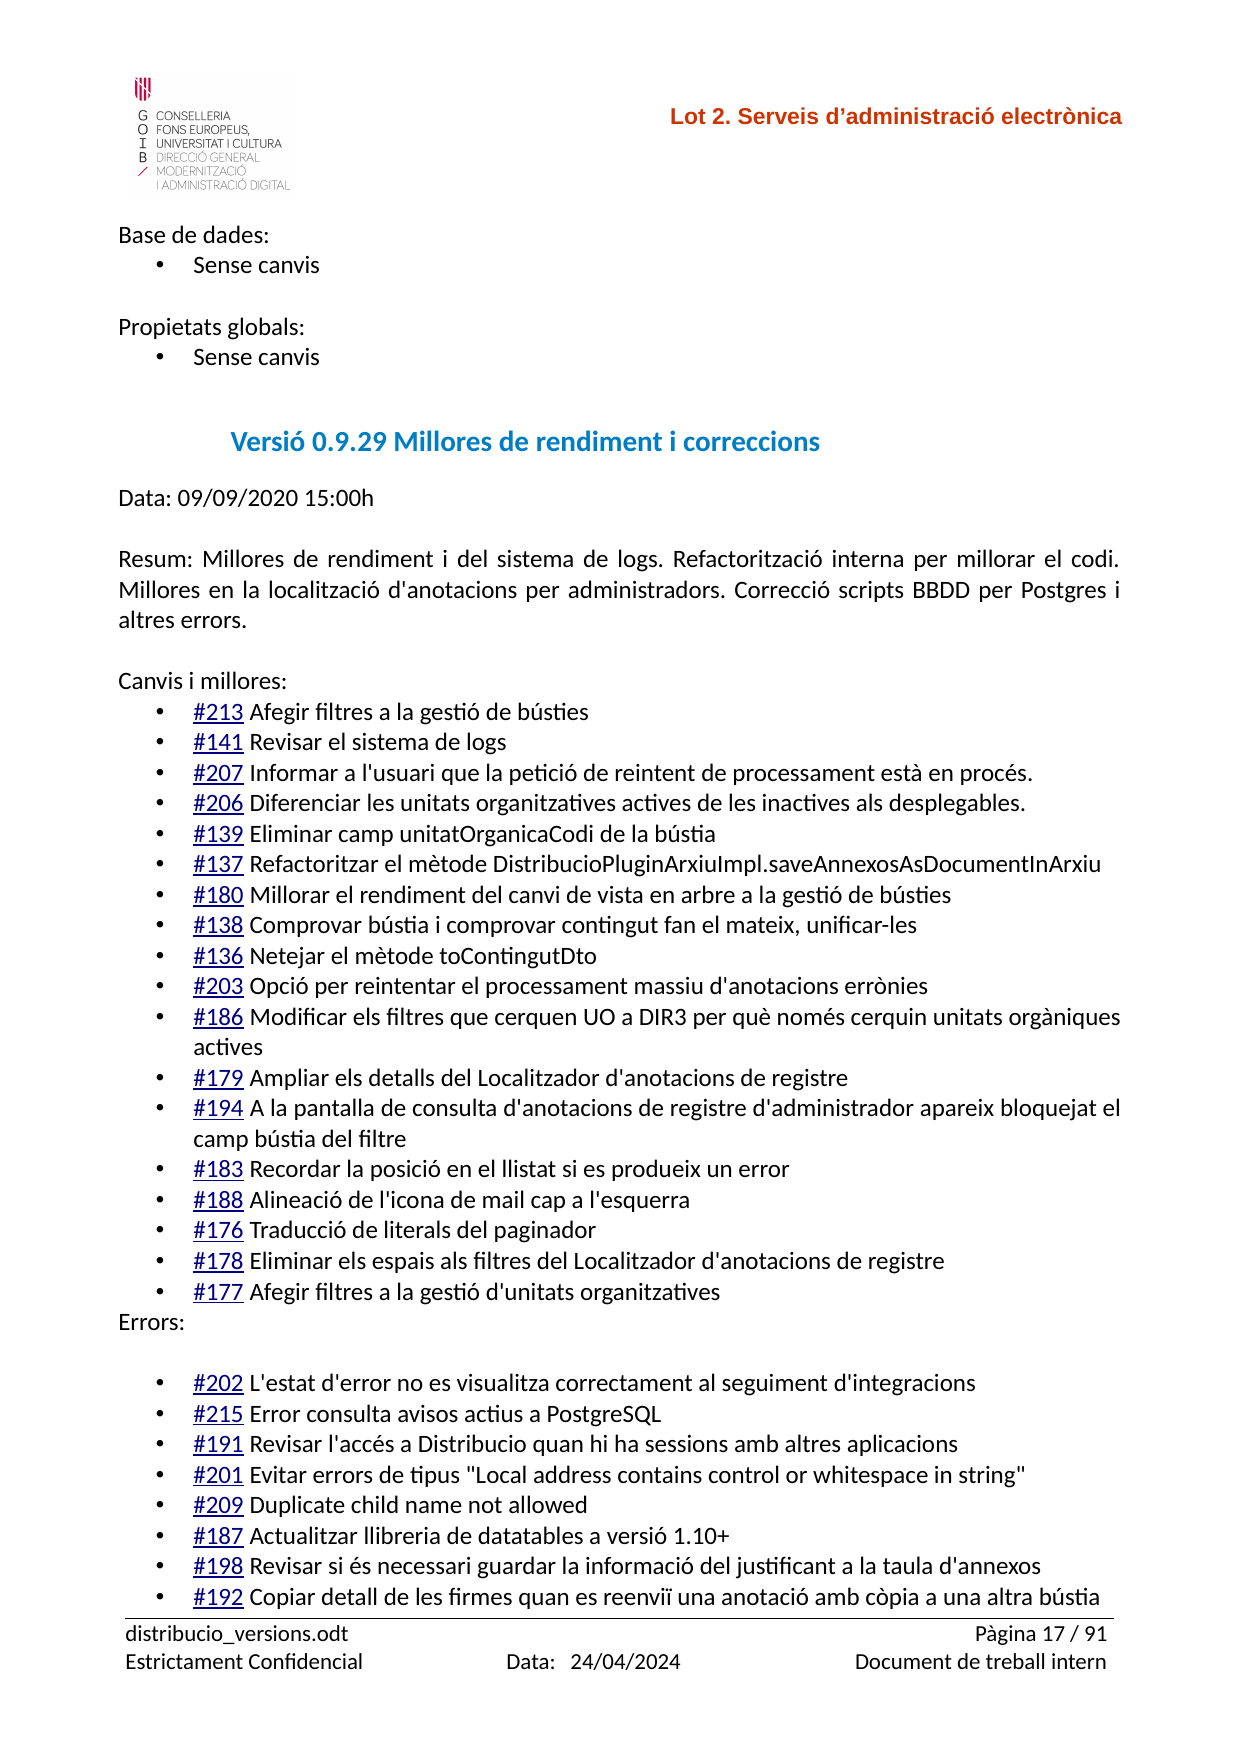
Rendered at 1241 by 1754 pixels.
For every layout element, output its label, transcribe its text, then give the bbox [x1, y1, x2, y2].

list #192 Copiar detall de les firmes quan es reenviï una anotació amb còpia a una altra bústia [156, 1581, 1122, 1611]
list #207 Informar a l'usuari que la petició de reintent de processament està en procés. [156, 757, 1122, 787]
list Sense canvis [156, 250, 1122, 280]
list #177 Afegir filtres a la gestió d'unitats organitzatives [156, 1276, 1122, 1306]
list #136 Netejar el mètode toContingutDto [156, 940, 1122, 971]
list #194 A la pantalla de consulta d'anotacions de registre d'administrador apareix bloquejat el camp bústia del filtre [156, 1093, 1122, 1154]
list #180 Millorar el rendiment del canvi de vista en arbre a la gestió de bústies [156, 879, 1122, 909]
list #178 Eliminar els espais als filtres del Localitzador d'anotacions de registre [156, 1245, 1122, 1276]
list #209 Duplicate child name not allowed [156, 1489, 1122, 1520]
picture [126, 70, 299, 197]
text Errors: [118, 1306, 1122, 1337]
list #188 Alineació de l'icona de mail cap a l'esquerra [156, 1184, 1122, 1215]
list #206 Diferenciar les unitats organitzatives actives de les inactives als desplegables. [156, 787, 1122, 818]
text Base de dades: [118, 219, 1122, 250]
list Sense canvis [156, 341, 1122, 372]
list #179 Ampliar els detalls del Localitzador d'anotacions de registre [156, 1062, 1122, 1093]
text Resum: Millores de rendiment i del sistema de logs. Refactorització interna per millorar el codi. Millores en la localització d'anotacions per administradors. Correcció scripts BBDD per Postgres i altres errors. [118, 543, 1122, 635]
list #191 Revisar l'accés a Distribucio quan hi ha sessions amb altres aplicacions [156, 1428, 1122, 1459]
list #138 Comprovar bústia i comprovar contingut fan el mateix, unificar-les [156, 909, 1122, 940]
list #139 Eliminar camp unitatOrganicaCodi de la bústia [156, 818, 1122, 848]
list #186 Modificar els filtres que cerquen UO a DIR3 per què només cerquin unitats orgàniques actives [156, 1001, 1122, 1062]
subtitle Versió 0.9.29 Millores de rendiment i correccions [153, 423, 1122, 458]
list #176 Traducció de literals del paginador [156, 1215, 1122, 1245]
list #137 Refactoritzar el mètode DistribucioPluginArxiuImpl.saveAnnexosAsDocumentInArxiu [156, 848, 1122, 879]
list #202 L'estat d'error no es visualitza correctament al seguiment d'integracions [156, 1367, 1122, 1398]
list #201 Evitar errors de tipus "Local address contains control or whitespace in string" [156, 1459, 1122, 1489]
list #141 Revisar el sistema de logs [156, 726, 1122, 757]
list #198 Revisar si és necessari guardar la informació del justificant a la taula d'annexos [156, 1550, 1122, 1581]
list #213 Afegir filtres a la gestió de bústies [156, 696, 1122, 726]
list #183 Recordar la posició en el llistat si es produeix un error [156, 1154, 1122, 1184]
list #187 Actualitzar llibreria de datatables a versió 1.10+ [156, 1520, 1122, 1550]
list #215 Error consulta avisos actius a PostgreSQL [156, 1398, 1122, 1428]
text Propietats globals: [118, 311, 1122, 341]
text Data: 09/09/2020 15:00h [118, 482, 1122, 513]
text Canvis i millores: [118, 665, 1122, 696]
list #203 Opció per reintentar el processament massiu d'anotacions errònies [156, 971, 1122, 1001]
